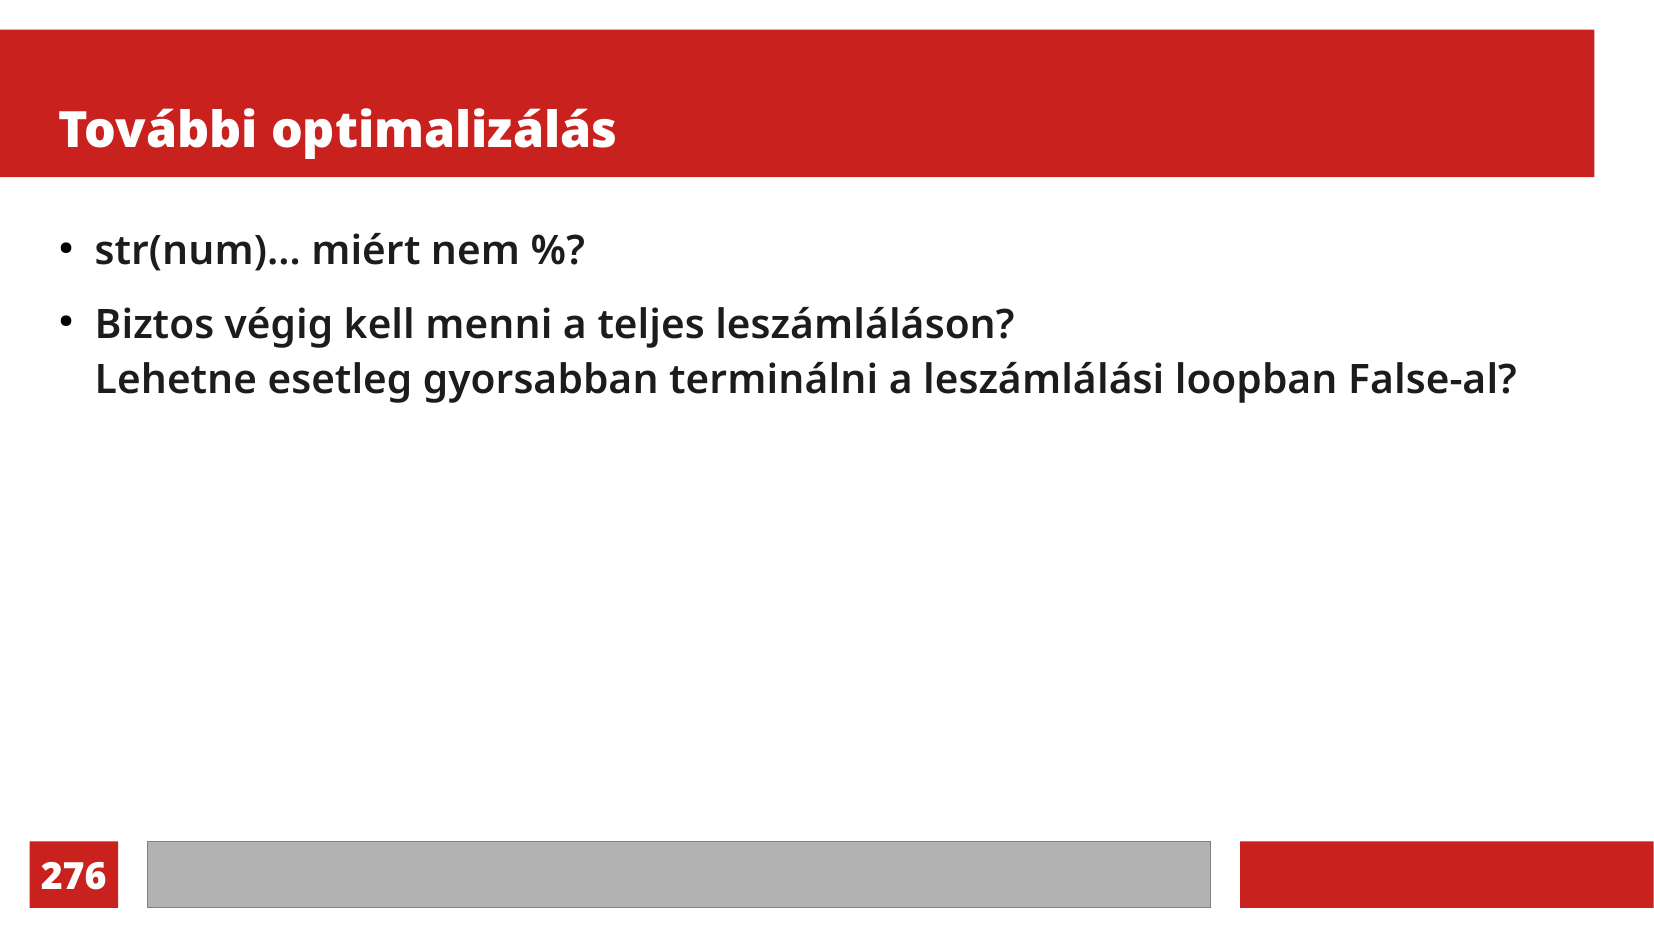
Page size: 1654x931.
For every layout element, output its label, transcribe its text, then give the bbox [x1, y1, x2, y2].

title További optimalizálás [59, 44, 1595, 163]
list str(num)… miért nem %? Biztos végig kell menni a teljes leszámláláson? Lehetne esetleg gyorsabban terminálni a leszámlálási loopban False-al? [59, 221, 1565, 739]
